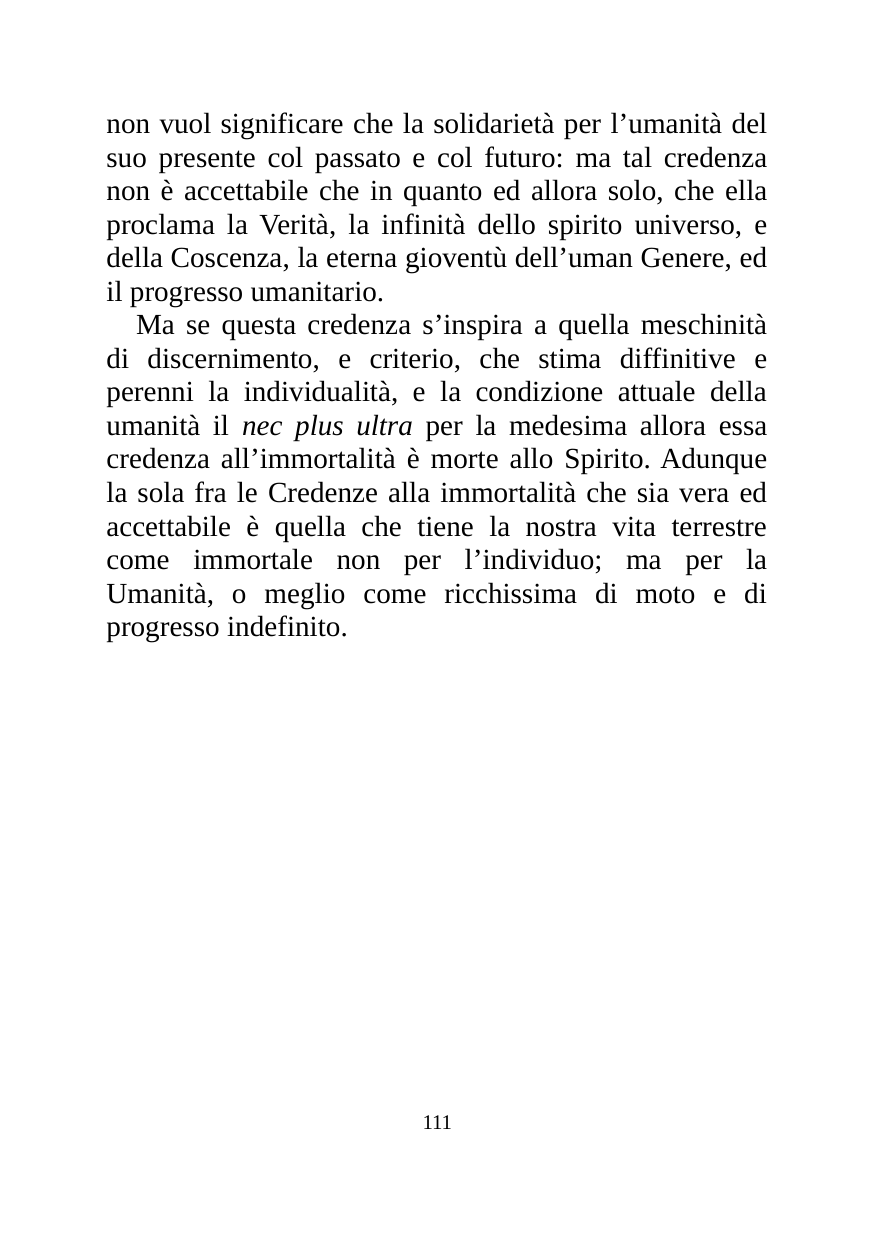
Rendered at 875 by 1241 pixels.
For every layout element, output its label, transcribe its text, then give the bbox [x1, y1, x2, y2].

text non vuol significare che la solidarietà per l’umanità del suo presente col passato e col futuro: ma tal credenza non è accettabile che in quanto ed allora solo, che ella proclama la Verità, la infinità dello spirito universo, e della Coscenza, la eterna gioventù dell’uman Genere, ed il progresso umanitario. [106, 106, 768, 307]
text Ma se questa credenza s’inspira a quella meschinità di discernimento, e criterio, che stima diffinitive e perenni la individualità, e la condizione attuale della umanità il nec plus ultra per la medesima allora essa credenza all’immortalità è morte allo Spirito. Adunque la sola fra le Credenze alla immortalità che sia vera ed accettabile è quella che tiene la nostra vita terrestre come immortale non per l’individuo; ma per la Umanità, o meglio come ricchissima di moto e di progresso indefinito. [106, 307, 768, 643]
